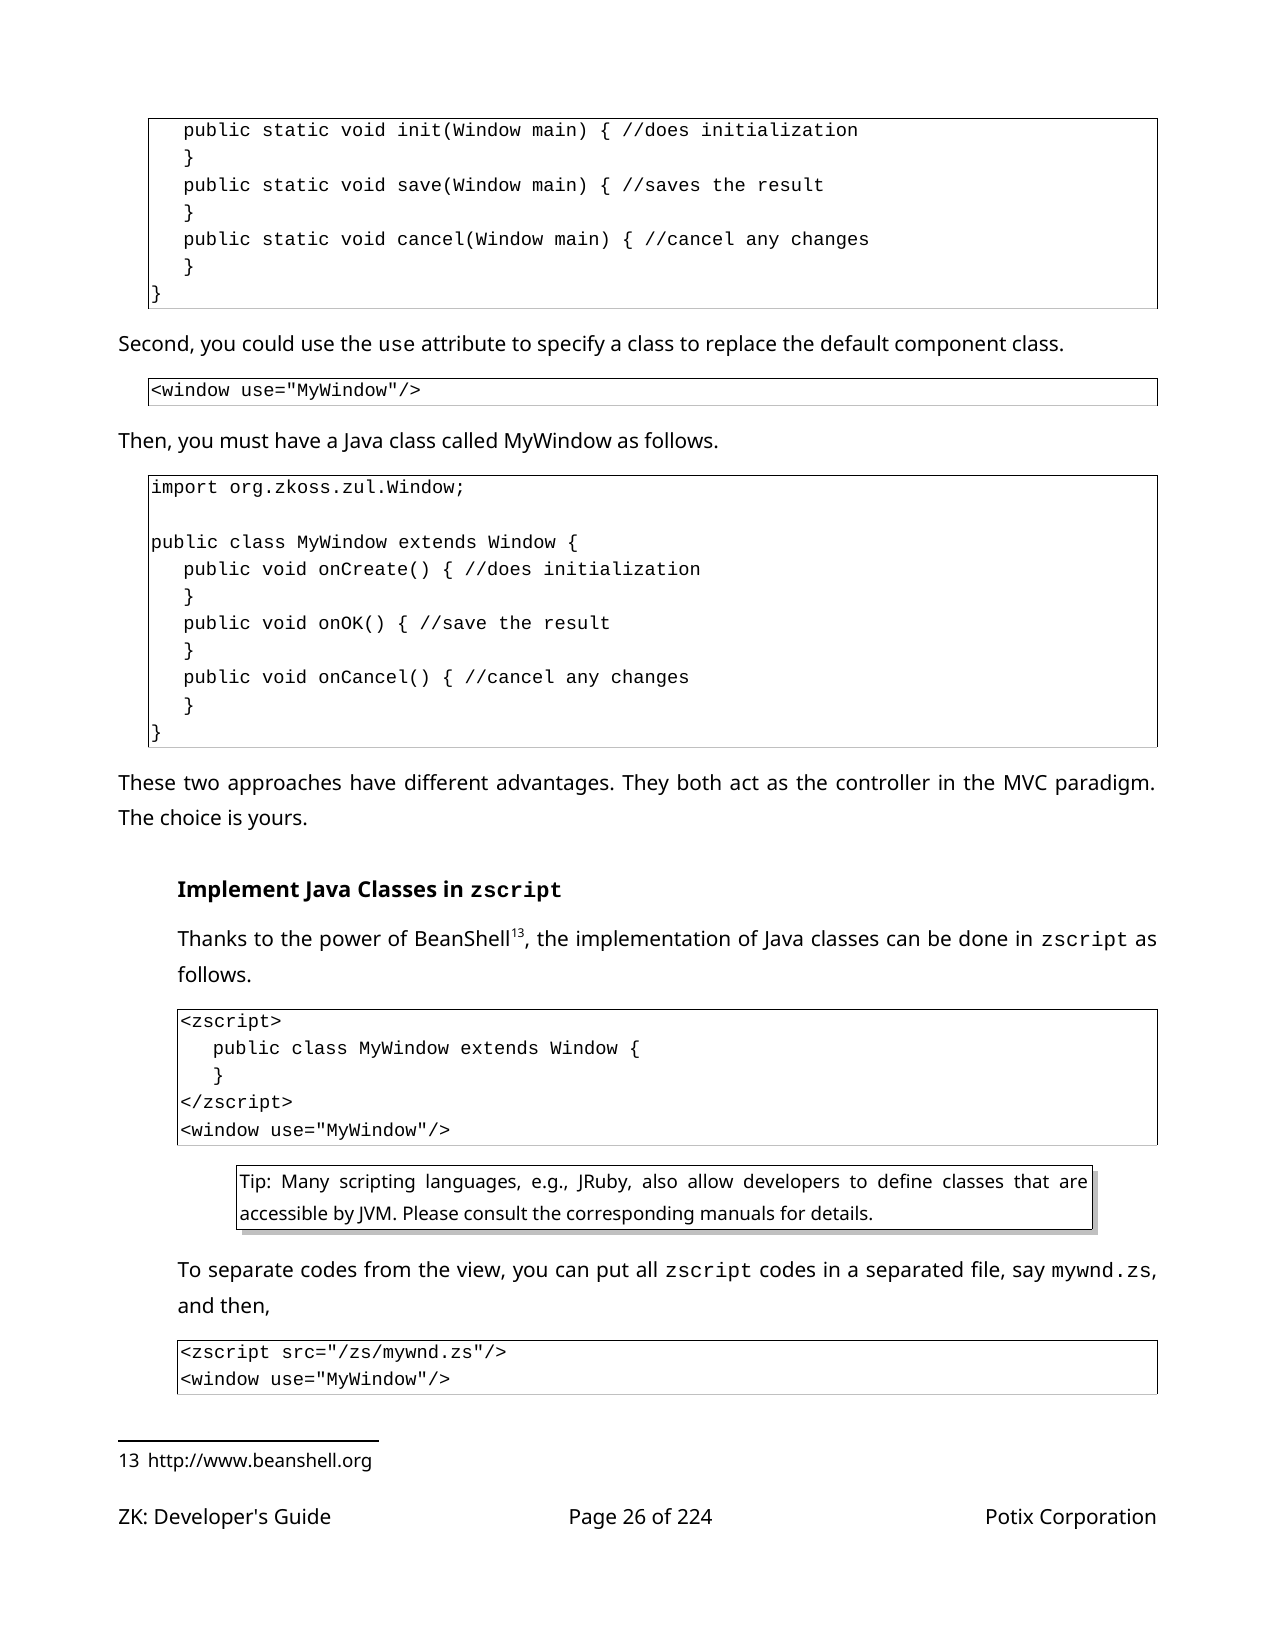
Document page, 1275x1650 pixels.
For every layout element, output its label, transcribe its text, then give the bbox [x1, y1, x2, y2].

text } [149, 638, 1157, 662]
text public void onCreate() { //does initialization [149, 557, 1157, 581]
text <zscript> [178, 1010, 1157, 1033]
text } [149, 254, 1157, 278]
text } [149, 720, 1157, 747]
text <window use="MyWindow"/> [178, 1117, 1157, 1145]
text public static void cancel(Window main) { //cancel any changes [149, 227, 1157, 251]
text Tip: Many scripting languages, e.g., JRuby, also allow developers to define classes that are accessible by JVM. Please consult the corresponding manuals for details. [237, 1166, 1092, 1229]
text public static void save(Window main) { //saves the result [149, 172, 1157, 197]
text <zscript src="/zs/mywnd.zs"/> [178, 1341, 1157, 1364]
text Thanks to the power of BeanShell, the implementation of Java classes can be done in zscript as follows. [177, 924, 1157, 988]
text } [149, 200, 1157, 224]
text public class MyWindow extends Window { [178, 1036, 1157, 1060]
text } [178, 1063, 1157, 1087]
text http://www.beanshell.org [118, 1447, 1157, 1473]
text } [149, 145, 1157, 169]
text import org.zkoss.zul.Window; [149, 476, 1157, 499]
text Second, you could use the use attribute to specify a class to replace the default component class. [118, 329, 1157, 358]
text public void onOK() { //save the result [149, 611, 1157, 635]
text public void onCancel() { //cancel any changes [149, 665, 1157, 690]
text These two approaches have different advantages. They both act as the controller in the MVC paradigm. The choice is yours. [118, 768, 1157, 831]
text } [149, 281, 1157, 308]
text } [149, 584, 1157, 608]
text public static void init(Window main) { //does initialization [149, 119, 1157, 142]
text To separate codes from the view, you can put all zscript codes in a separated file, say mywnd.zs, and then, [177, 1255, 1157, 1319]
text <window use="MyWindow"/> [178, 1367, 1157, 1394]
text } [149, 693, 1157, 717]
text </zscript> [178, 1090, 1157, 1114]
text public class MyWindow extends Window { [149, 529, 1157, 554]
text Then, you must have a Java class called MyWindow as follows. [118, 426, 1157, 454]
text <window use="MyWindow"/> [149, 379, 1157, 405]
subtitle Implement Java Classes in zscript [177, 874, 1157, 904]
